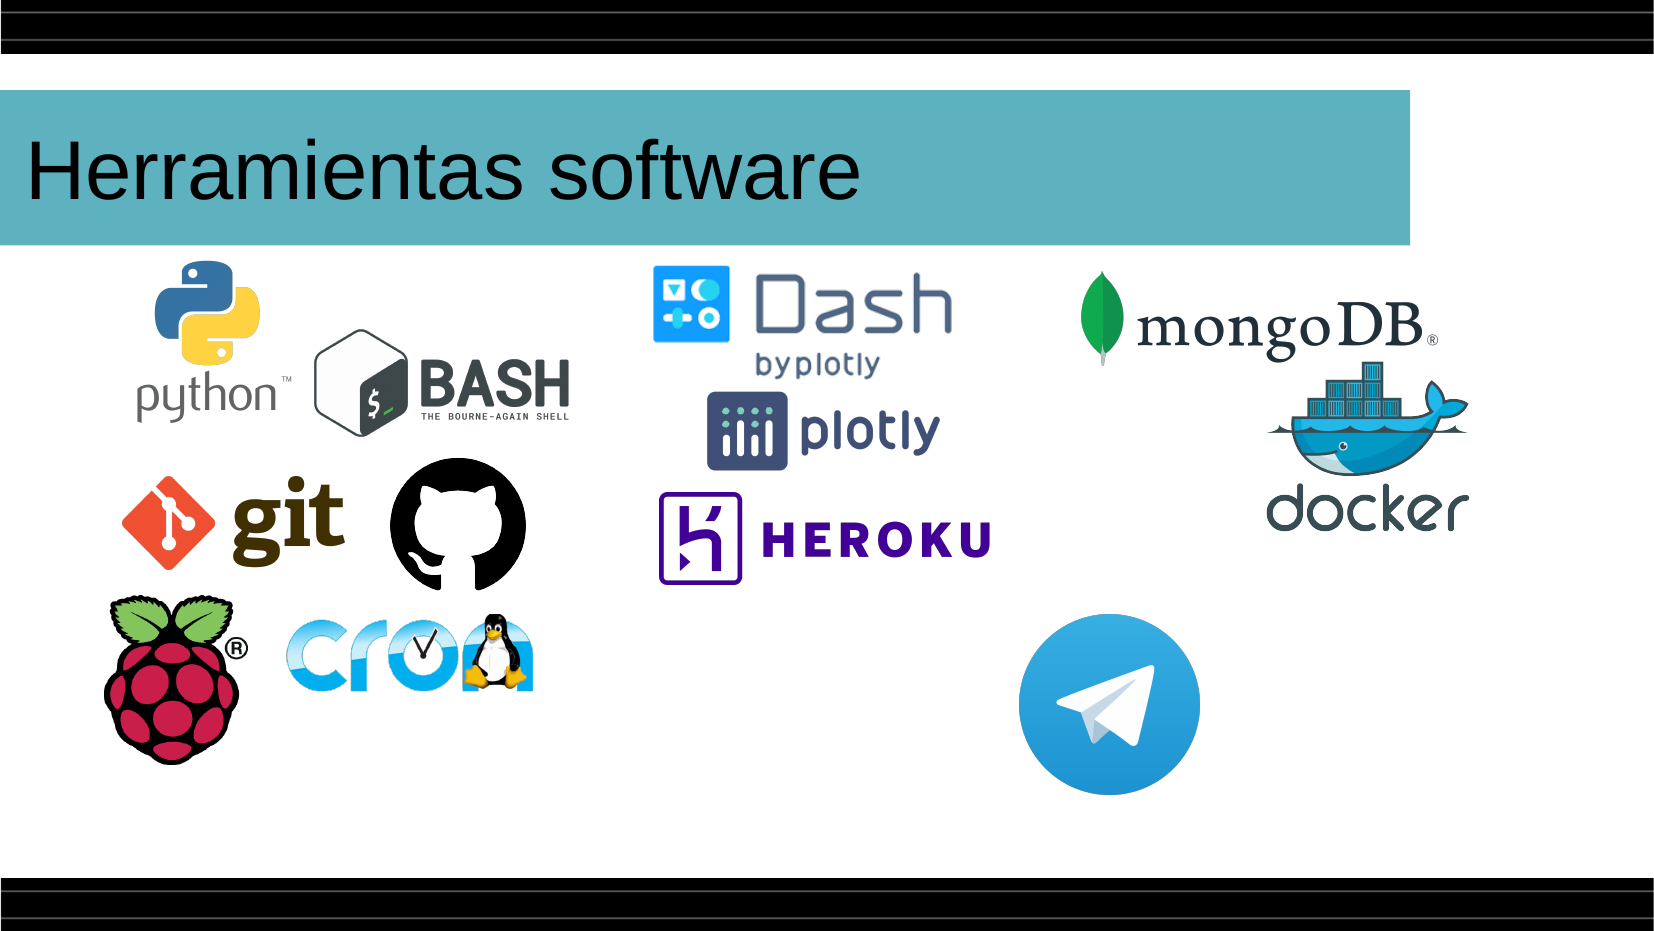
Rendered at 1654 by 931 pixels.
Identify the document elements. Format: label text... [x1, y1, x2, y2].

picture [0, 0, 1654, 54]
picture [122, 476, 345, 570]
title Herramientas software [0, 90, 1411, 246]
picture [629, 246, 990, 585]
picture [1019, 614, 1200, 795]
picture [0, 878, 1654, 931]
picture [6, 595, 535, 765]
picture [1079, 269, 1505, 570]
picture [59, 259, 569, 437]
picture [390, 456, 526, 592]
